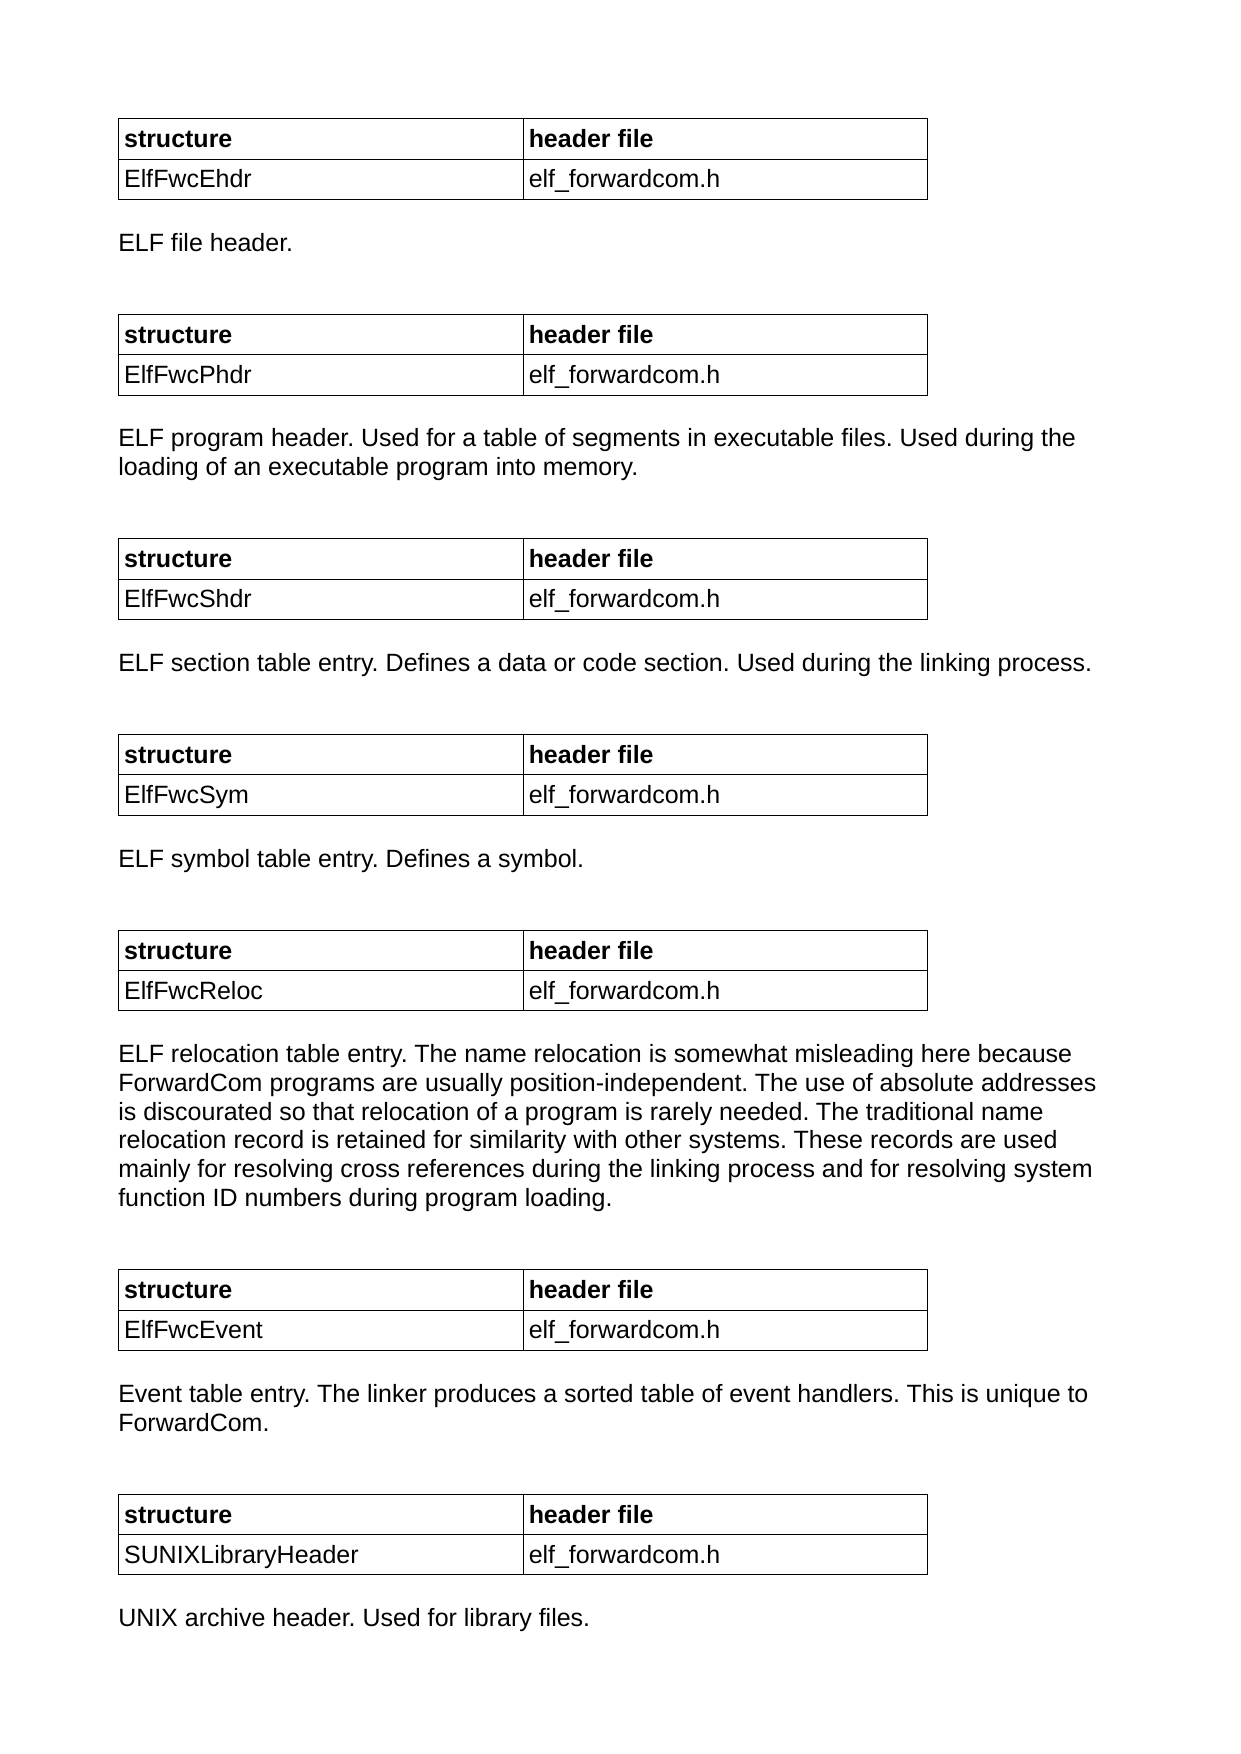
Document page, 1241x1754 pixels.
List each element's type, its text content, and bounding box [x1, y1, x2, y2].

table_header structure [119, 931, 523, 970]
table_header structure [119, 735, 523, 774]
table_header header file [524, 539, 927, 579]
table_header structure [119, 539, 523, 579]
table_cell elf_forwardcom.h [524, 775, 927, 815]
table_cell elf_forwardcom.h [524, 1311, 927, 1350]
table_cell ElfFwcShdr [119, 580, 523, 619]
table_header structure [119, 119, 523, 158]
table_cell elf_forwardcom.h [524, 1535, 927, 1574]
table_header header file [524, 1270, 927, 1309]
table_header header file [524, 315, 927, 354]
table_header header file [524, 1495, 927, 1534]
text ELF program header. Used for a table of segments in executable files. Used during the loading of an executable program into memory. [118, 423, 1122, 481]
table_cell elf_forwardcom.h [524, 580, 927, 619]
text ELF file header. [118, 228, 1122, 256]
table_cell ElfFwcEvent [119, 1311, 523, 1350]
table_cell elf_forwardcom.h [524, 355, 927, 394]
table_header structure [119, 315, 523, 354]
table_header header file [524, 119, 927, 158]
table_cell SUNIXLibraryHeader [119, 1535, 523, 1574]
table_header structure [119, 1270, 523, 1309]
table_cell ElfFwcPhdr [119, 355, 523, 394]
table_cell elf_forwardcom.h [524, 971, 927, 1010]
text Event table entry. The linker produces a sorted table of event handlers. This is unique to ForwardCom. [118, 1379, 1122, 1436]
table_cell ElfFwcSym [119, 775, 523, 815]
table_header header file [524, 735, 927, 774]
text ELF section table entry. Defines a data or code section. Used during the linking process. [118, 648, 1122, 677]
text ELF relocation table entry. The name relocation is somewhat misleading here because ForwardCom programs are usually position-independent. The use of absolute addresses is discourated so that relocation of a program is rarely needed. The traditional name relocation record is retained for similarity with other systems. These records are used mainly for resolving cross references during the linking process and for resolving system function ID numbers during program loading. [118, 1039, 1122, 1212]
text UNIX archive header. Used for library files. [118, 1603, 1122, 1632]
table_cell ElfFwcEhdr [119, 160, 523, 199]
table_header header file [524, 931, 927, 970]
text ELF symbol table entry. Defines a symbol. [118, 843, 1122, 872]
table_cell ElfFwcReloc [119, 971, 523, 1010]
table_cell elf_forwardcom.h [524, 160, 927, 199]
table_header structure [119, 1495, 523, 1534]
